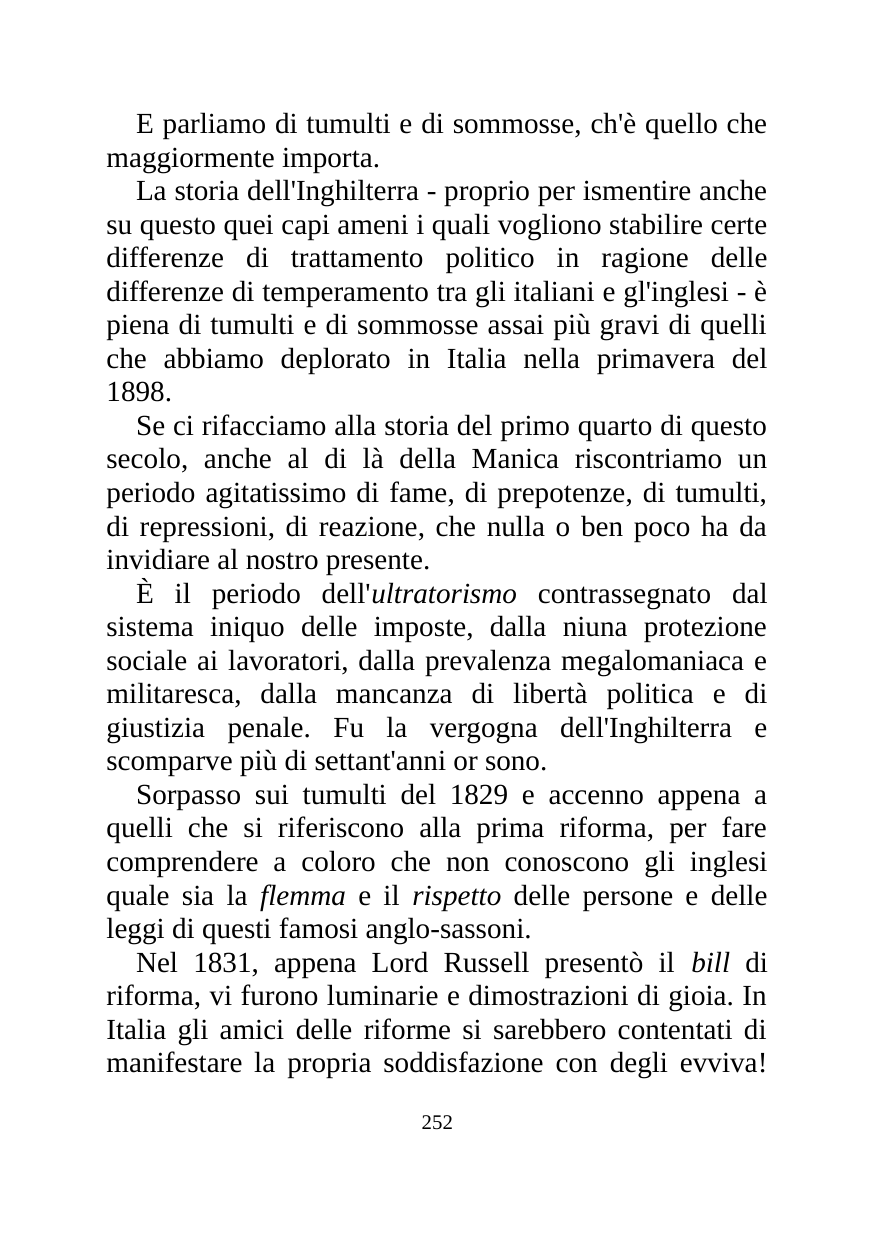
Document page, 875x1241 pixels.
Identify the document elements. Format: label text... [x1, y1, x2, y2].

text E parliamo di tumulti e di sommosse, ch'è quello che maggiormente importa. [106, 106, 768, 173]
text La storia dell'Inghilterra - proprio per ismentire anche su questo quei capi ameni i quali vogliono stabilire certe differenze di trattamento politico in ragione delle differenze di temperamento tra gli italiani e gl'inglesi - è piena di tumulti e di sommosse assai più gravi di quelli che abbiamo deplorato in Italia nella primavera del 1898. [106, 173, 768, 408]
text Se ci rifacciamo alla storia del primo quarto di questo secolo, anche al di là della Manica riscontriamo un periodo agitatissimo di fame, di prepotenze, di tumulti, di repressioni, di reazione, che nulla o ben poco ha da invidiare al nostro presente. [106, 408, 768, 576]
text Sorpasso sui tumulti del 1829 e accenno appena a quelli che si riferiscono alla prima riforma, per fare comprendere a coloro che non conoscono gli inglesi quale sia la flemma e il rispetto delle persone e delle leggi di questi famosi anglo-sassoni. [106, 777, 768, 945]
text È il periodo dell'ultratorismo contrassegnato dal sistema iniquo delle imposte, dalla niuna protezione sociale ai lavoratori, dalla prevalenza megalomaniaca e militaresca, dalla mancanza di libertà politica e di giustizia penale. Fu la vergogna dell'Inghilterra e scomparve più di settant'anni or sono. [106, 576, 768, 777]
text Nel 1831, appena Lord Russell presentò il bill di riforma, vi furono luminarie e dimostrazioni di gioia. In Italia gli amici delle riforme si sarebbero contentati di manifestare la propria soddisfazione con degli evviva! [106, 945, 768, 1079]
